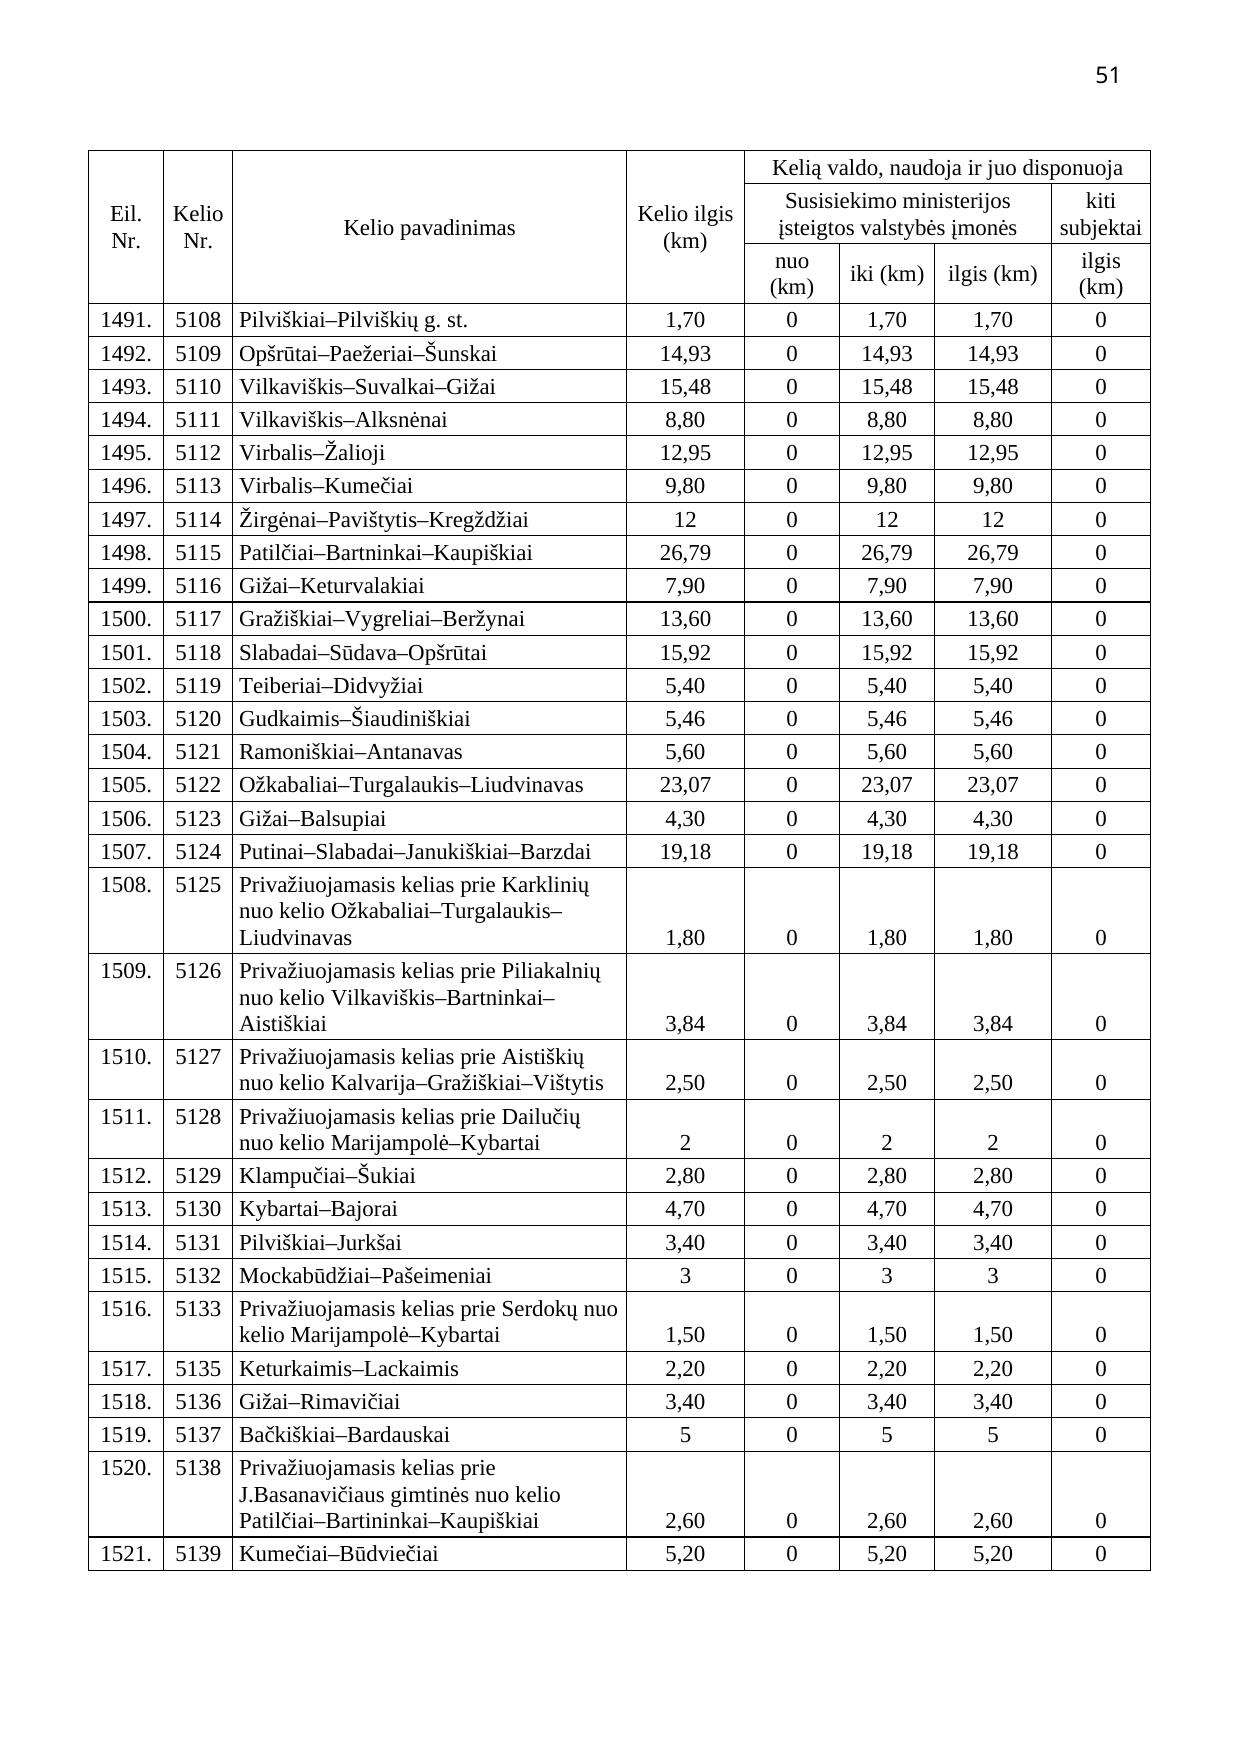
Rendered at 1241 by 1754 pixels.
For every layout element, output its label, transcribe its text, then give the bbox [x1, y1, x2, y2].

table_cell 0 [1052, 1100, 1150, 1158]
table_cell 23,07 [627, 769, 744, 801]
table_cell 1511. [89, 1100, 163, 1158]
table_cell 26,79 [840, 536, 934, 568]
table_cell 3,40 [840, 1226, 934, 1258]
table_cell 5108 [164, 304, 232, 336]
table_cell 1515. [89, 1259, 163, 1291]
table_cell nuo (km) [745, 244, 839, 302]
table_cell 0 [745, 603, 839, 635]
table_cell 5,60 [627, 735, 744, 768]
table_cell 1518. [89, 1385, 163, 1417]
table_cell 5 [627, 1418, 744, 1451]
table_cell 5128 [164, 1100, 232, 1158]
table_cell 0 [745, 304, 839, 336]
table_cell 0 [1052, 1226, 1150, 1258]
table_cell 19,18 [627, 835, 744, 867]
table_cell 0 [745, 1352, 839, 1384]
table_cell 0 [745, 1193, 839, 1225]
table_cell 1,70 [840, 304, 934, 336]
table_cell 8,80 [840, 403, 934, 435]
table_cell 2,20 [935, 1352, 1051, 1384]
table_cell 1517. [89, 1352, 163, 1384]
table_cell 1510. [89, 1040, 163, 1099]
table_cell Privažiuojamasis kelias prie Serdokų nuo kelio Marijampolė–Kybartai [233, 1292, 626, 1351]
table_cell 14,93 [935, 337, 1051, 369]
table_cell 5,46 [840, 702, 934, 734]
table_cell 3,40 [627, 1226, 744, 1258]
table_cell 0 [1052, 802, 1150, 834]
table_cell 0 [1052, 702, 1150, 734]
table_cell 3,40 [840, 1385, 934, 1417]
table_cell 1492. [89, 337, 163, 369]
table_cell 1491. [89, 304, 163, 336]
table_cell 1520. [89, 1452, 163, 1536]
table_cell 15,92 [627, 636, 744, 668]
table_cell 1500. [89, 603, 163, 635]
table_header Kelio ilgis (km) [627, 151, 744, 302]
table_cell 12 [840, 503, 934, 535]
table_cell 0 [745, 1100, 839, 1158]
table_cell 5109 [164, 337, 232, 369]
table_cell 1508. [89, 868, 163, 953]
table_cell 8,80 [627, 403, 744, 435]
table_cell 0 [745, 735, 839, 768]
table_cell 5118 [164, 636, 232, 668]
table_cell 0 [1052, 436, 1150, 468]
table_cell 0 [745, 868, 839, 953]
table_cell 12 [627, 503, 744, 535]
table_cell 5137 [164, 1418, 232, 1451]
table_cell iki (km) [840, 244, 934, 302]
table_cell 0 [1052, 337, 1150, 369]
table_header Eil. Nr. [89, 151, 163, 302]
table_cell 5 [935, 1418, 1051, 1451]
table_cell 0 [745, 702, 839, 734]
table_cell 1,70 [627, 304, 744, 336]
table_cell 0 [745, 636, 839, 668]
table_cell 0 [1052, 503, 1150, 535]
table_cell 0 [1052, 603, 1150, 635]
table_cell 5122 [164, 769, 232, 801]
table_cell 0 [1052, 636, 1150, 668]
table_cell 7,90 [840, 569, 934, 601]
table_cell 15,48 [840, 370, 934, 402]
table_cell 1506. [89, 802, 163, 834]
table_cell Gižai–Keturvalakiai [233, 569, 626, 601]
table_cell 1514. [89, 1226, 163, 1258]
table_cell Privažiuojamasis kelias prie Dailučių nuo kelio Marijampolė–Kybartai [233, 1100, 626, 1158]
table_cell Gudkaimis–Šiaudiniškiai [233, 702, 626, 734]
table_header Kelią valdo, naudoja ir juo disponuoja [745, 151, 1150, 183]
table_cell ilgis (km) [1052, 244, 1150, 302]
table_cell 5126 [164, 954, 232, 1039]
table_cell Gižai–Rimavičiai [233, 1385, 626, 1417]
table_cell Ramoniškiai–Antanavas [233, 735, 626, 768]
table_cell Gižai–Balsupiai [233, 802, 626, 834]
table_cell 3,84 [627, 954, 744, 1039]
table_cell 2,20 [627, 1352, 744, 1384]
table_cell 3,40 [935, 1226, 1051, 1258]
table_cell 5136 [164, 1385, 232, 1417]
table_cell 8,80 [935, 403, 1051, 435]
table_cell 0 [745, 536, 839, 568]
table_cell 4,70 [627, 1193, 744, 1225]
table_cell 1,50 [627, 1292, 744, 1351]
table_cell 5135 [164, 1352, 232, 1384]
table_cell Privažiuojamasis kelias prie Piliakalnių nuo kelio Vilkaviškis–Bartninkai–Aistiškiai [233, 954, 626, 1039]
table_cell 1497. [89, 503, 163, 535]
table_cell 0 [1052, 868, 1150, 953]
table_cell 5115 [164, 536, 232, 568]
table_cell 2,50 [935, 1040, 1051, 1099]
table_cell 5114 [164, 503, 232, 535]
table_cell 15,48 [935, 370, 1051, 402]
table_cell 0 [745, 403, 839, 435]
table_cell 1493. [89, 370, 163, 402]
table_cell 0 [745, 802, 839, 834]
table_cell 26,79 [627, 536, 744, 568]
table_cell 7,90 [627, 569, 744, 601]
table_cell 0 [745, 1259, 839, 1291]
table_cell 14,93 [627, 337, 744, 369]
table_cell 5129 [164, 1159, 232, 1192]
table_cell 0 [745, 370, 839, 402]
table_cell 5125 [164, 868, 232, 953]
table_cell Bačkiškiai–Bardauskai [233, 1418, 626, 1451]
table_cell 2,50 [627, 1040, 744, 1099]
table_cell 2 [935, 1100, 1051, 1158]
table_cell 0 [1052, 1452, 1150, 1536]
table_cell Žirgėnai–Pavištytis–Kregždžiai [233, 503, 626, 535]
table_cell 1,80 [935, 868, 1051, 953]
table_cell 5,40 [840, 669, 934, 701]
table_cell 2,60 [840, 1452, 934, 1536]
table_cell Pilviškiai–Jurkšai [233, 1226, 626, 1258]
table_cell 14,93 [840, 337, 934, 369]
table_cell 0 [1052, 304, 1150, 336]
table_cell 9,80 [935, 470, 1051, 502]
table_cell 4,30 [935, 802, 1051, 834]
table_cell Privažiuojamasis kelias prie J.Basanavičiaus gimtinės nuo kelio Patilčiai–Bartininkai–Kaupiškiai [233, 1452, 626, 1536]
table_cell 5119 [164, 669, 232, 701]
table_cell 0 [1052, 835, 1150, 867]
table_cell 5138 [164, 1452, 232, 1536]
table_cell 1505. [89, 769, 163, 801]
table_cell 0 [745, 1040, 839, 1099]
table_cell 0 [745, 1538, 839, 1570]
table_cell 0 [1052, 1292, 1150, 1351]
table_cell 2,80 [840, 1159, 934, 1192]
table_cell 0 [1052, 569, 1150, 601]
table_cell Vilkaviškis–Suvalkai–Gižai [233, 370, 626, 402]
table_cell Virbalis–Kumečiai [233, 470, 626, 502]
table_cell 15,48 [627, 370, 744, 402]
table_cell Virbalis–Žalioji [233, 436, 626, 468]
table_cell 1502. [89, 669, 163, 701]
table_cell Vilkaviškis–Alksnėnai [233, 403, 626, 435]
table_cell 3,84 [935, 954, 1051, 1039]
table_cell 5120 [164, 702, 232, 734]
table_cell 1,80 [627, 868, 744, 953]
table_cell 0 [745, 669, 839, 701]
table_cell 2,80 [627, 1159, 744, 1192]
table_cell 15,92 [840, 636, 934, 668]
table_cell 1494. [89, 403, 163, 435]
table_cell Ožkabaliai–Turgalaukis–Liudvinavas [233, 769, 626, 801]
table_cell 5127 [164, 1040, 232, 1099]
table_cell 0 [745, 769, 839, 801]
table_cell 4,70 [840, 1193, 934, 1225]
table_cell 0 [1052, 403, 1150, 435]
table_cell 3 [935, 1259, 1051, 1291]
table_cell 5 [840, 1418, 934, 1451]
table_cell 0 [745, 1452, 839, 1536]
table_cell 13,60 [627, 603, 744, 635]
table_cell Kumečiai–Būdviečiai [233, 1538, 626, 1570]
table_cell 12 [935, 503, 1051, 535]
table_cell 0 [745, 569, 839, 601]
table_cell 1521. [89, 1538, 163, 1570]
table_cell 23,07 [840, 769, 934, 801]
table_cell 1519. [89, 1418, 163, 1451]
table_cell 0 [1052, 1538, 1150, 1570]
table_cell 5,60 [935, 735, 1051, 768]
table_cell Putinai–Slabadai–Janukiškiai–Barzdai [233, 835, 626, 867]
table_cell Teiberiai–Didvyžiai [233, 669, 626, 701]
table_cell 12,95 [840, 436, 934, 468]
table_cell 0 [1052, 669, 1150, 701]
table_cell ilgis (km) [935, 244, 1051, 302]
table_cell 0 [1052, 1259, 1150, 1291]
table_header Kelio pavadinimas [233, 151, 626, 302]
table_cell 2,50 [840, 1040, 934, 1099]
table_cell 3 [840, 1259, 934, 1291]
table_cell 0 [745, 1385, 839, 1417]
table_cell 1498. [89, 536, 163, 568]
table_cell 0 [1052, 1193, 1150, 1225]
table_cell 0 [1052, 1385, 1150, 1417]
table_cell 12,95 [935, 436, 1051, 468]
table_cell 1503. [89, 702, 163, 734]
table_cell 19,18 [840, 835, 934, 867]
table_cell 5139 [164, 1538, 232, 1570]
table_cell 5117 [164, 603, 232, 635]
table_cell 7,90 [935, 569, 1051, 601]
table_cell 1509. [89, 954, 163, 1039]
table_cell 23,07 [935, 769, 1051, 801]
table_cell 1501. [89, 636, 163, 668]
table_cell 0 [1052, 735, 1150, 768]
table_cell Privažiuojamasis kelias prie Aistiškių nuo kelio Kalvarija–Gražiškiai–Vištytis [233, 1040, 626, 1099]
table_cell 0 [1052, 370, 1150, 402]
table_cell Patilčiai–Bartninkai–Kaupiškiai [233, 536, 626, 568]
table_cell 0 [1052, 536, 1150, 568]
table_cell 5,20 [935, 1538, 1051, 1570]
table_cell 5,20 [840, 1538, 934, 1570]
table_cell 1512. [89, 1159, 163, 1192]
table_cell 5121 [164, 735, 232, 768]
table_cell 5,40 [627, 669, 744, 701]
table_cell 13,60 [935, 603, 1051, 635]
table_cell Mockabūdžiai–Pašeimeniai [233, 1259, 626, 1291]
table_cell 2 [627, 1100, 744, 1158]
table_header Kelio Nr. [164, 151, 232, 302]
table_cell 0 [1052, 1040, 1150, 1099]
table_cell Privažiuojamasis kelias prie Karklinių nuo kelio Ožkabaliai–Turgalaukis–Liudvinavas [233, 868, 626, 953]
table_cell 1496. [89, 470, 163, 502]
table_cell 0 [745, 436, 839, 468]
table_cell 12,95 [627, 436, 744, 468]
table_cell 4,30 [840, 802, 934, 834]
table_cell Slabadai–Sūdava–Opšrūtai [233, 636, 626, 668]
table_cell 2,60 [935, 1452, 1051, 1536]
table_cell 0 [1052, 1352, 1150, 1384]
table_cell 15,92 [935, 636, 1051, 668]
table_cell 0 [1052, 954, 1150, 1039]
table_cell 0 [745, 1226, 839, 1258]
table_cell 0 [1052, 1418, 1150, 1451]
table_cell 0 [745, 835, 839, 867]
table_cell 5123 [164, 802, 232, 834]
table_cell 5112 [164, 436, 232, 468]
table_cell 26,79 [935, 536, 1051, 568]
table_cell 1499. [89, 569, 163, 601]
table_cell 19,18 [935, 835, 1051, 867]
table_cell 3,84 [840, 954, 934, 1039]
table_cell 5,46 [627, 702, 744, 734]
table_cell 5,20 [627, 1538, 744, 1570]
table_cell 5,60 [840, 735, 934, 768]
table_cell 9,80 [840, 470, 934, 502]
table_cell Keturkaimis–Lackaimis [233, 1352, 626, 1384]
table_cell 1495. [89, 436, 163, 468]
table_cell 5111 [164, 403, 232, 435]
table_cell 1513. [89, 1193, 163, 1225]
table_cell Pilviškiai–Pilviškių g. st. [233, 304, 626, 336]
table_cell 3,40 [627, 1385, 744, 1417]
table_cell 3 [627, 1259, 744, 1291]
table_cell 2 [840, 1100, 934, 1158]
table_cell 0 [745, 337, 839, 369]
table_cell 5130 [164, 1193, 232, 1225]
table_cell Klampučiai–Šukiai [233, 1159, 626, 1192]
table_cell 0 [745, 954, 839, 1039]
table_cell 0 [745, 1159, 839, 1192]
table_cell 1,50 [935, 1292, 1051, 1351]
table_cell 1516. [89, 1292, 163, 1351]
table_cell 4,70 [935, 1193, 1051, 1225]
table_cell 0 [745, 503, 839, 535]
table_cell 0 [745, 470, 839, 502]
table_cell 2,20 [840, 1352, 934, 1384]
table_cell 1504. [89, 735, 163, 768]
table_cell 4,30 [627, 802, 744, 834]
table_cell 5110 [164, 370, 232, 402]
table_cell 0 [1052, 470, 1150, 502]
table_cell 0 [745, 1418, 839, 1451]
table_cell 0 [745, 1292, 839, 1351]
table_cell kiti subjektai [1052, 184, 1150, 243]
table_cell 1,50 [840, 1292, 934, 1351]
table_cell 0 [1052, 769, 1150, 801]
table_cell 9,80 [627, 470, 744, 502]
table_cell 1507. [89, 835, 163, 867]
table_cell Susisiekimo ministerijos įsteigtos valstybės įmonės [745, 184, 1051, 243]
table_cell 5,40 [935, 669, 1051, 701]
table_cell 5133 [164, 1292, 232, 1351]
table_cell Opšrūtai–Paežeriai–Šunskai [233, 337, 626, 369]
table_cell 5116 [164, 569, 232, 601]
table_cell Gražiškiai–Vygreliai–Beržynai [233, 603, 626, 635]
table_cell 0 [1052, 1159, 1150, 1192]
table_cell Kybartai–Bajorai [233, 1193, 626, 1225]
table_cell 3,40 [935, 1385, 1051, 1417]
table_cell 5131 [164, 1226, 232, 1258]
table_cell 13,60 [840, 603, 934, 635]
table_cell 5132 [164, 1259, 232, 1291]
table_cell 5,46 [935, 702, 1051, 734]
table_cell 5124 [164, 835, 232, 867]
table_cell 1,70 [935, 304, 1051, 336]
table_cell 2,80 [935, 1159, 1051, 1192]
table_cell 2,60 [627, 1452, 744, 1536]
table_cell 1,80 [840, 868, 934, 953]
table_cell 5113 [164, 470, 232, 502]
